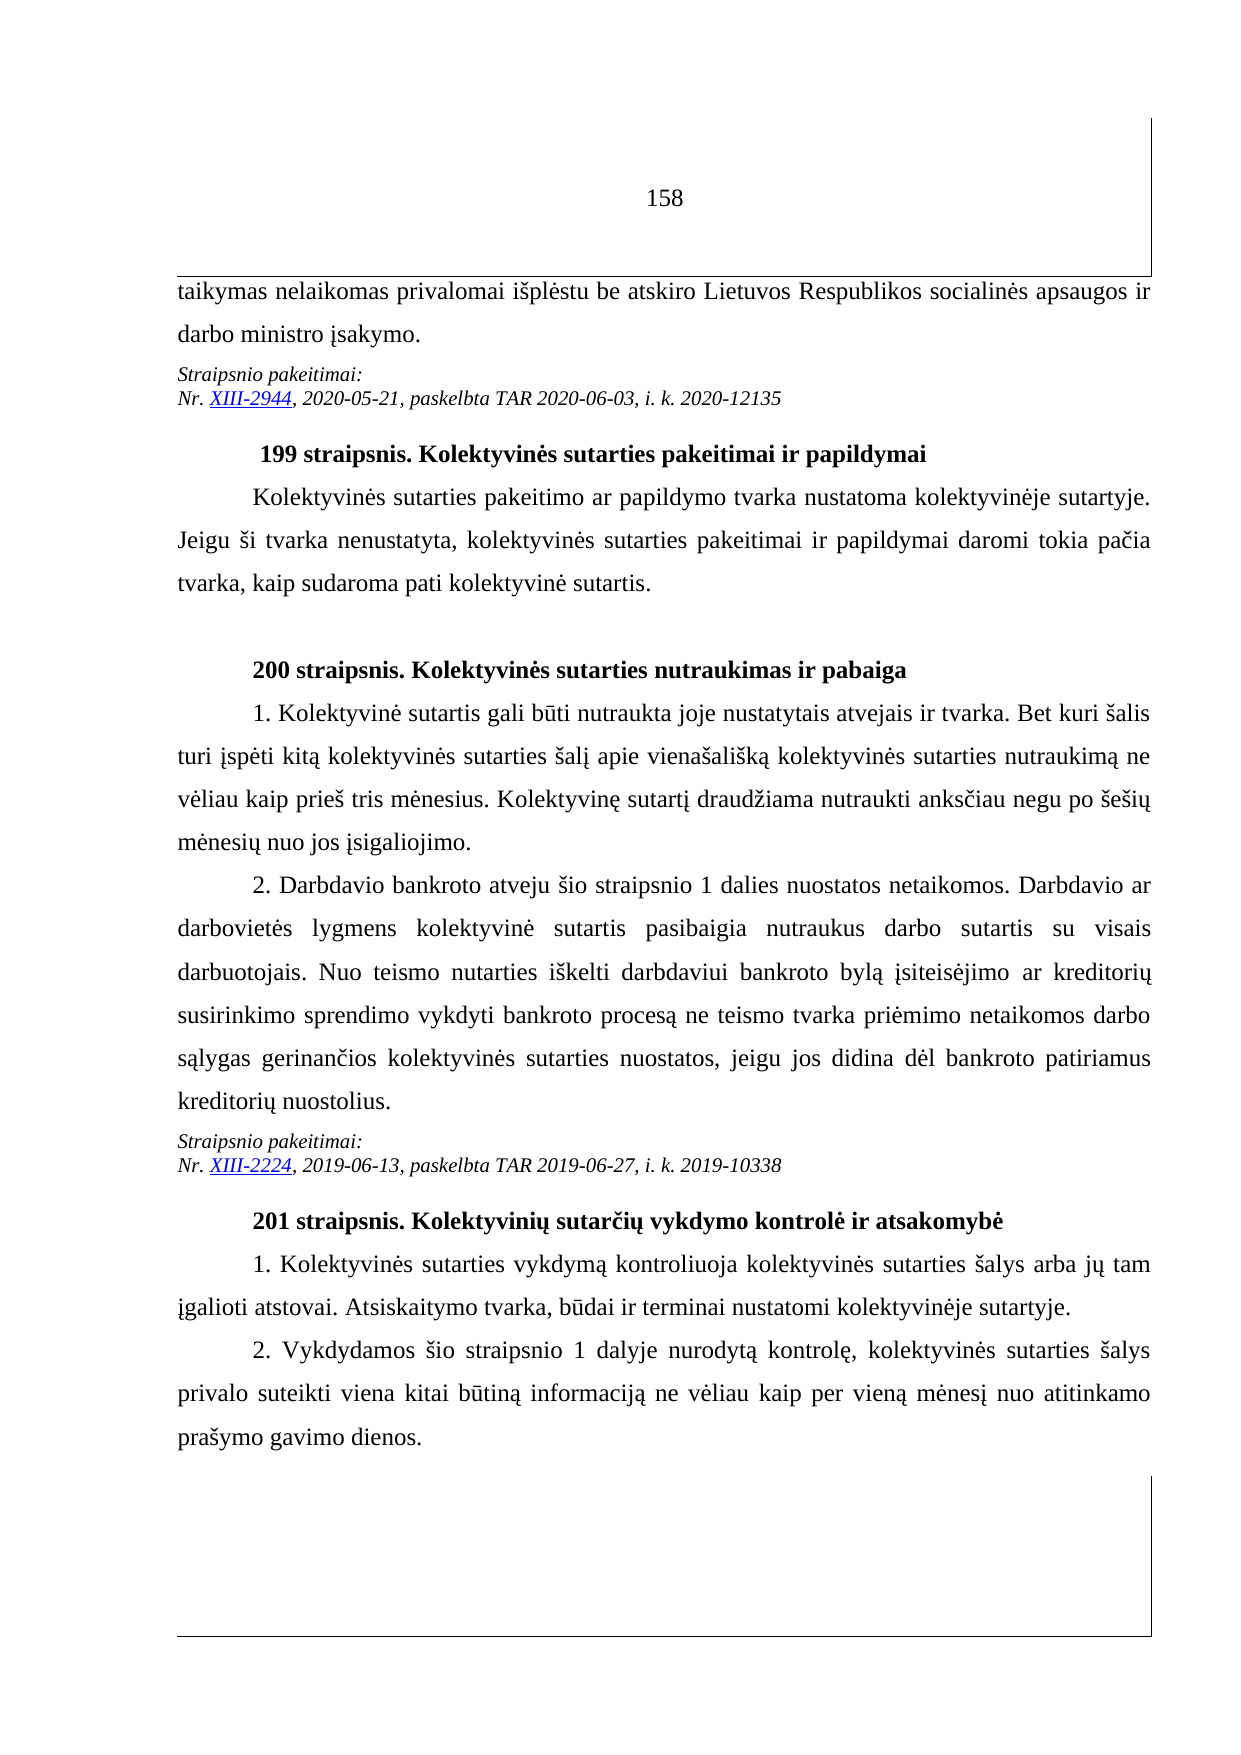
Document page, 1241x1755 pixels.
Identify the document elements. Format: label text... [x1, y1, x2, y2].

subtitle 199 straipsnis. Kolektyvinės sutarties pakeitimai ir papildymai [177, 439, 1152, 468]
text Nr. XIII-2944, 2020-05-21, paskelbta TAR 2020-06-03, i. k. 2020-12135 [177, 386, 1152, 410]
text Kolektyvinės sutarties pakeitimo ar papildymo tvarka nustatoma kolektyvinėje sutartyje. Jeigu ši tvarka nenustatyta, kolektyvinės sutarties pakeitimai ir papildymai daromi tokia pačia tvarka, kaip sudaroma pati kolektyvinė sutartis. [177, 482, 1152, 597]
text 2. Vykdydamos šio straipsnio 1 dalyje nurodytą kontrolę, kolektyvinės sutarties šalys privalo suteikti viena kitai būtiną informaciją ne vėliau kaip per vieną mėnesį nuo atitinkamo prašymo gavimo dienos. [177, 1335, 1152, 1450]
text Straipsnio pakeitimai: [177, 1129, 1152, 1153]
text Straipsnio pakeitimai: [177, 362, 1152, 386]
text 1. Kolektyvinė sutartis gali būti nutraukta joje nustatytais atvejais ir tvarka. Bet kuri šalis turi įspėti kitą kolektyvinės sutarties šalį apie vienašališką kolektyvinės sutarties nutraukimą ne vėliau kaip prieš tris mėnesius. Kolektyvinę sutartį draudžiama nutraukti anksčiau negu po šešių mėnesių nuo jos įsigaliojimo. [177, 698, 1152, 856]
text 2. Darbdavio bankroto atveju šio straipsnio 1 dalies nuostatos netaikomos. Darbdavio ar darbovietės lygmens kolektyvinė sutartis pasibaigia nutraukus darbo sutartis su visais darbuotojais. Nuo teismo nutarties iškelti darbdaviui bankroto bylą įsiteisėjimo ar kreditorių susirinkimo sprendimo vykdyti bankroto procesą ne teismo tvarka priėmimo netaikomos darbo sąlygas gerinančios kolektyvinės sutarties nuostatos, jeigu jos didina dėl bankroto patiriamus kreditorių nuostolius. [177, 870, 1152, 1115]
subtitle 201 straipsnis. Kolektyvinių sutarčių vykdymo kontrolė ir atsakomybė [177, 1206, 1152, 1235]
subtitle 200 straipsnis. Kolektyvinės sutarties nutraukimas ir pabaiga [177, 655, 1152, 683]
text taikymas nelaikomas privalomai išplėstu be atskiro Lietuvos Respublikos socialinės apsaugos ir darbo ministro įsakymo. [177, 276, 1152, 348]
text 1. Kolektyvinės sutarties vykdymą kontroliuoja kolektyvinės sutarties šalys arba jų tam įgalioti atstovai. Atsiskaitymo tvarka, būdai ir terminai nustatomi kolektyvinėje sutartyje. [177, 1249, 1152, 1321]
text Nr. XIII-2224, 2019-06-13, paskelbta TAR 2019-06-27, i. k. 2019-10338 [177, 1153, 1152, 1177]
